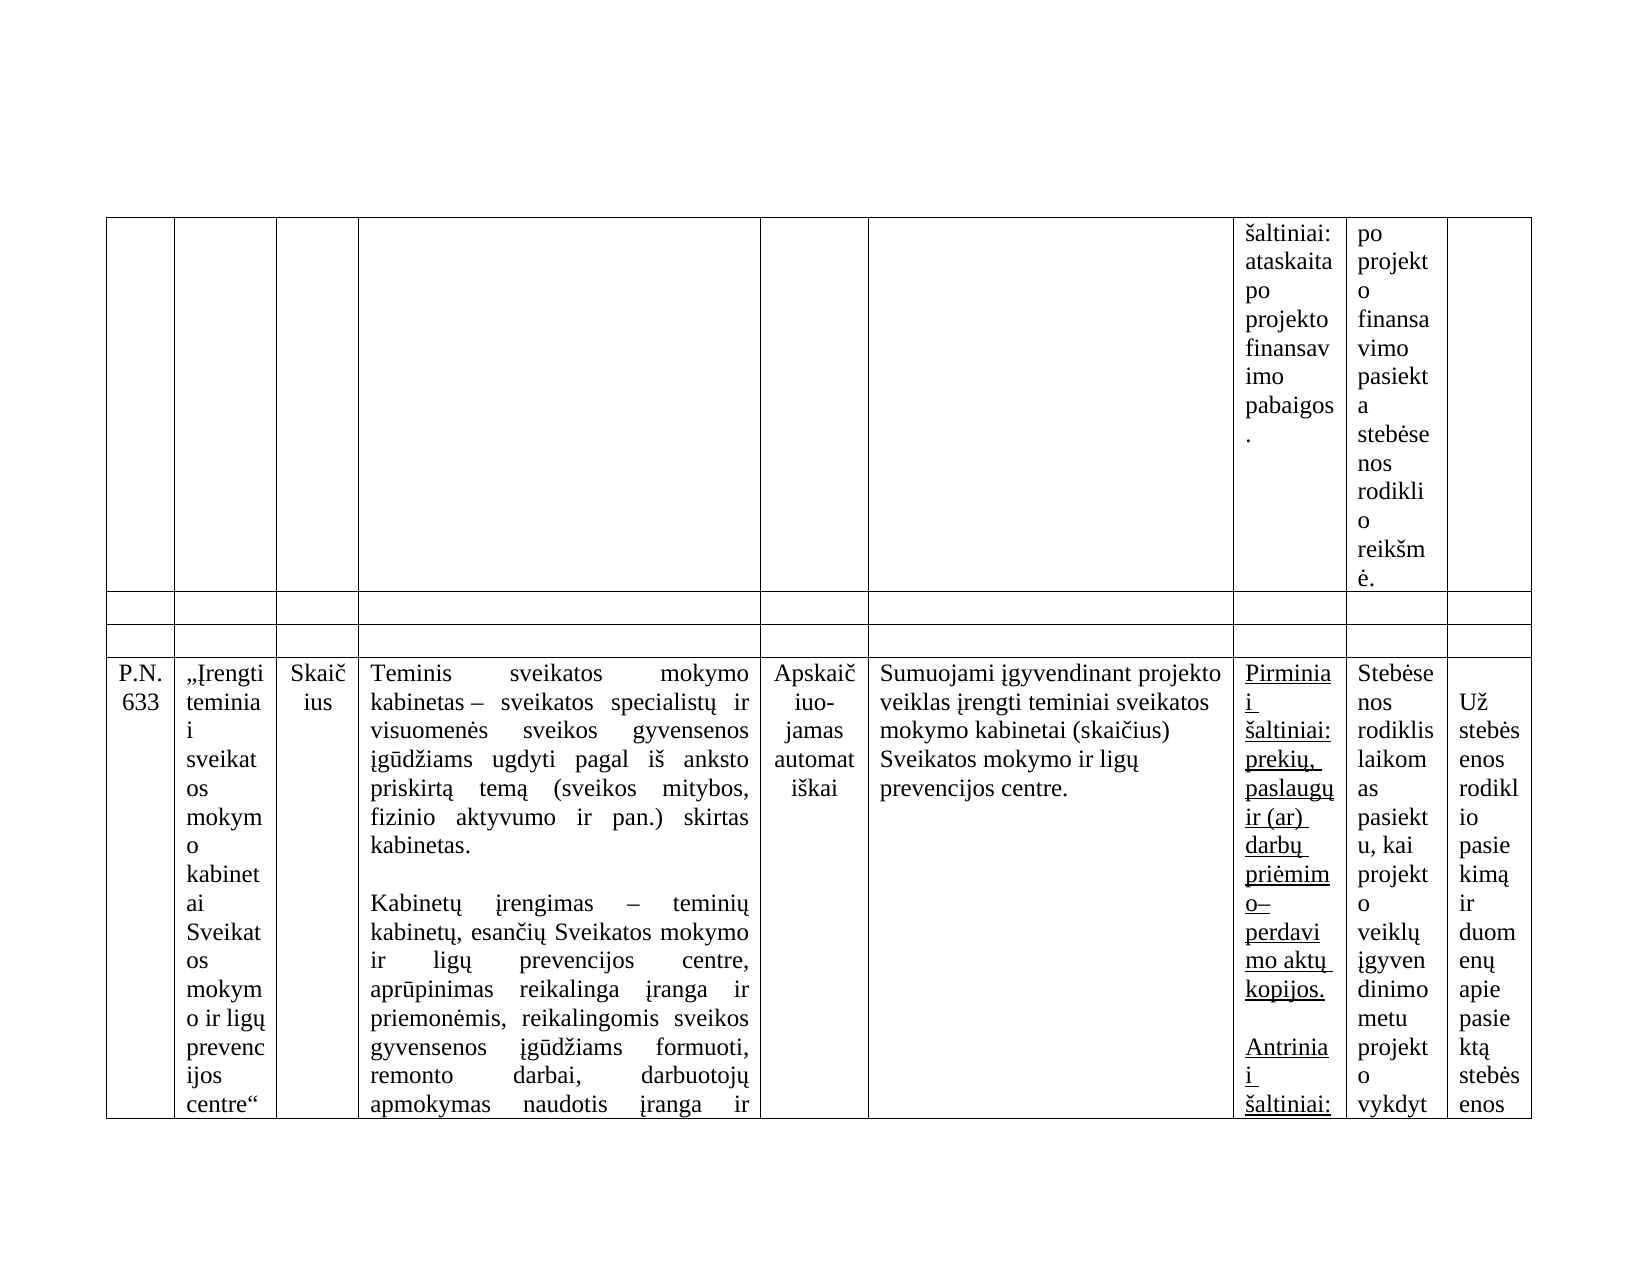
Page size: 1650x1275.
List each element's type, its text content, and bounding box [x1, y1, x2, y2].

table_cell [107, 218, 174, 591]
table_cell [761, 592, 868, 624]
table_cell Pirminiai šaltiniai: prekių, paslaugų ir (ar) darbų priėmimo–perdavimo aktų kopijos. Antriniai šaltiniai: [1234, 658, 1346, 1118]
table_cell [1347, 592, 1447, 624]
table_cell [107, 625, 174, 657]
table_cell [869, 218, 1233, 591]
table_cell [761, 218, 868, 591]
table_cell šaltiniai: ataskaita po projekto finansavimo pabaigos. [1234, 218, 1346, 591]
table_cell P.N.633 [107, 658, 174, 1118]
table_cell [175, 625, 276, 657]
table_cell [175, 592, 276, 624]
table_cell [1234, 592, 1346, 624]
table_cell [1347, 625, 1447, 657]
table_cell [175, 218, 276, 591]
table_cell „Įrengti teminiai sveikatos mokymo kabinetai Sveikatos mokymo ir ligų prevencijos centre“ [175, 658, 276, 1118]
table_cell po projekto finansavimo pasiekta stebėsenos rodiklio reikšmė. [1347, 218, 1447, 591]
table_cell [359, 218, 760, 591]
table_cell [277, 218, 358, 591]
table_cell Skaičius [277, 658, 358, 1118]
table_cell [107, 592, 174, 624]
table_cell Stebėsenos rodiklis laikomas pasiektu, kai projekto veiklų įgyvendinimo metu projekto vykdyt [1347, 658, 1447, 1118]
table_cell [1448, 218, 1531, 591]
table_cell [359, 625, 760, 657]
table_cell [277, 625, 358, 657]
table_cell [359, 592, 760, 624]
table_cell [761, 625, 868, 657]
table_cell Už stebėsenos rodiklio pasiekimą ir duomenų apie pasiektą stebėsenos [1448, 658, 1531, 1118]
table_cell [1234, 625, 1346, 657]
table_cell [1448, 625, 1531, 657]
table_cell Teminis sveikatos mokymo kabinetas – sveikatos specialistų ir visuomenės sveikos gyvensenos įgūdžiams ugdyti pagal iš anksto priskirtą temą (sveikos mitybos, fizinio aktyvumo ir pan.) skirtas kabinetas. Kabinetų įrengimas – teminių kabinetų, esančių Sveikatos mokymo ir ligų prevencijos centre, aprūpinimas reikalinga įranga ir priemonėmis, reikalingomis sveikos gyvensenos įgūdžiams formuoti, remonto darbai, darbuotojų apmokymas naudotis įranga ir [359, 658, 760, 1118]
table_cell Sumuojami įgyvendinant projekto veiklas įrengti teminiai sveikatos mokymo kabinetai (skaičius) Sveikatos mokymo ir ligų prevencijos centre. [869, 658, 1233, 1118]
table_cell [869, 592, 1233, 624]
table_cell [277, 592, 358, 624]
table_cell [1448, 592, 1531, 624]
table_cell Apskaičiuo-jamas automatiškai [761, 658, 868, 1118]
table_cell [869, 625, 1233, 657]
